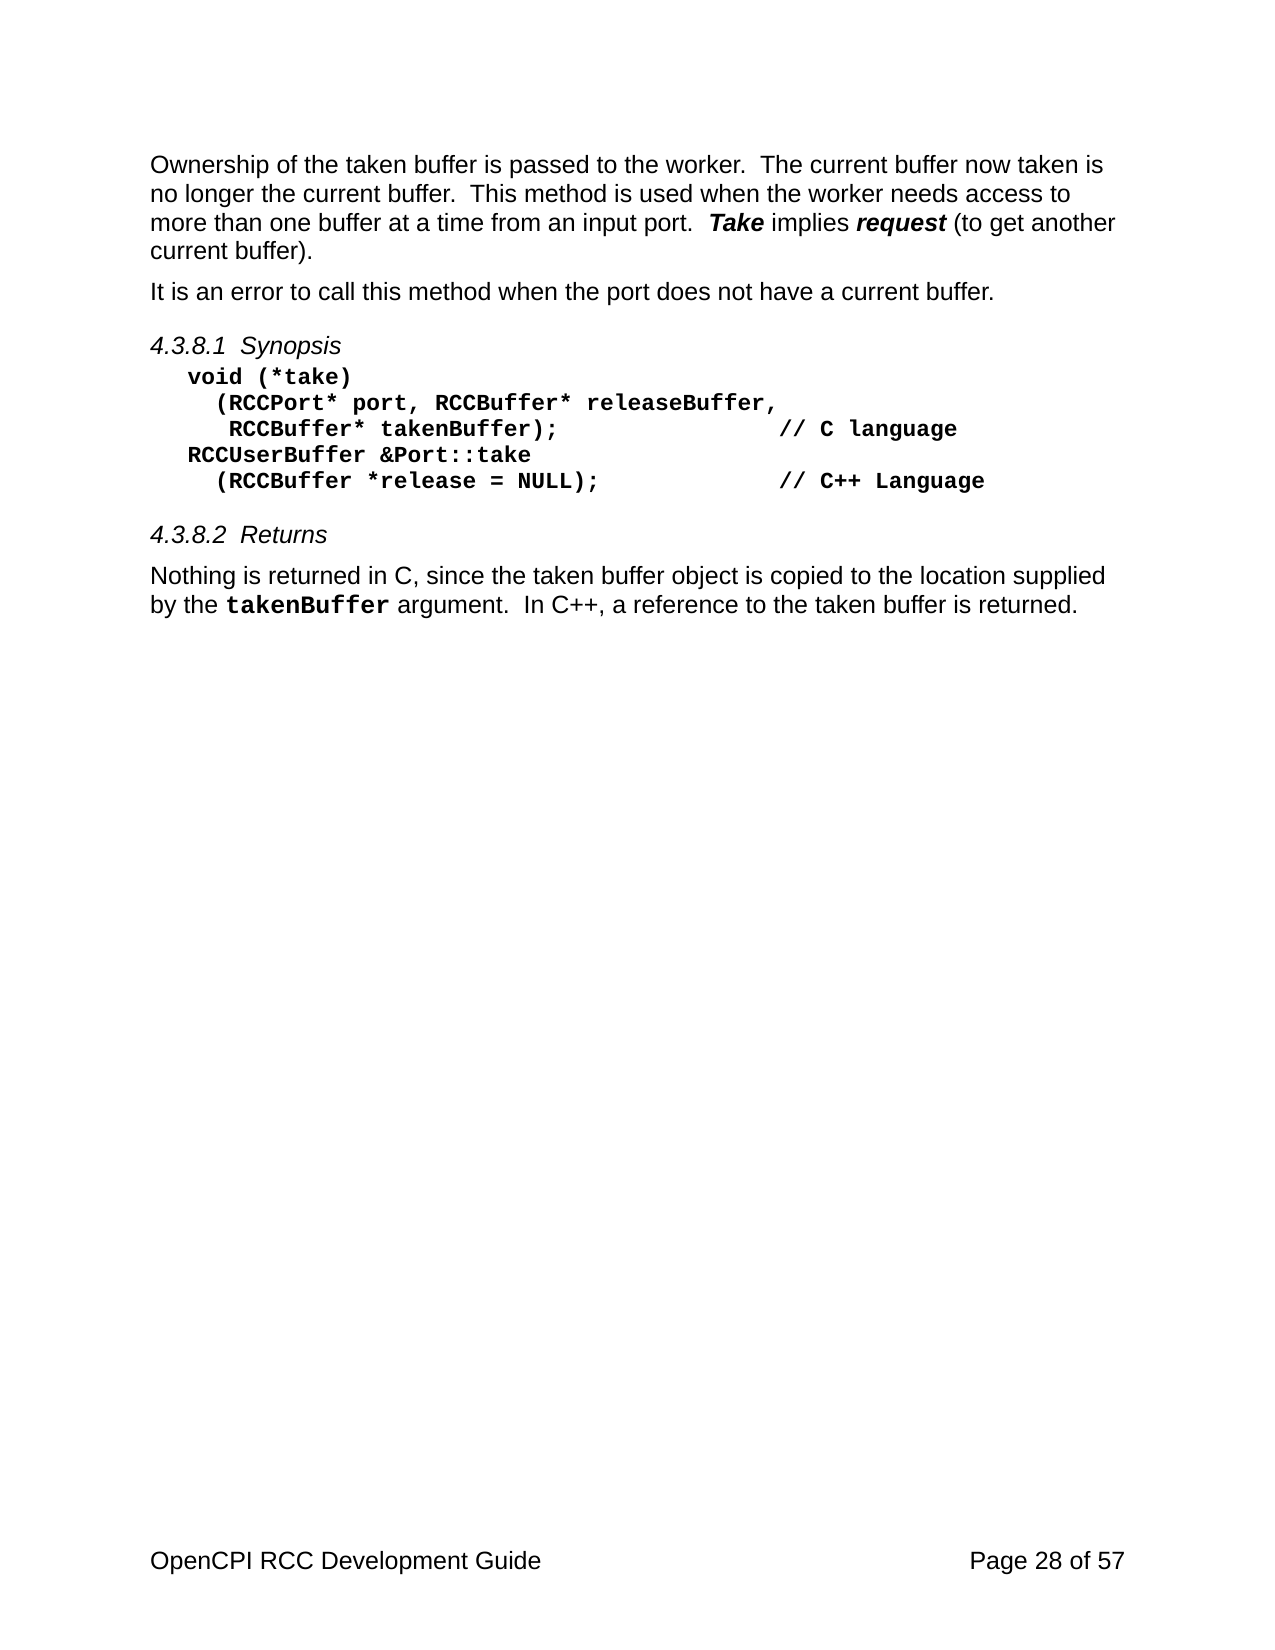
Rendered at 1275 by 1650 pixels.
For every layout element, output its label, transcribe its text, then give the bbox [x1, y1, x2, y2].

text Nothing is returned in C, since the taken buffer object is copied to the location supplied by the takenBuffer argument. In C++, a reference to the taken buffer is returned. [150, 561, 1125, 621]
text It is an error to call this method when the port does not have a current buffer. [150, 277, 1125, 306]
text void (*take) (RCCPort* port, RCCBuffer* releaseBuffer, RCCBuffer* takenBuffer); // C language RCCUserBuffer &Port::take (RCCBuffer *release = NULL); // C++ Language [187, 366, 1125, 495]
text Ownership of the taken buffer is passed to the worker. The current buffer now taken is no longer the current buffer. This method is used when the worker needs access to more than one buffer at a time from an input port. Take implies request (to get another current buffer). [150, 150, 1125, 265]
subtitle Returns [150, 520, 1125, 549]
subtitle Synopsis [150, 331, 1125, 359]
